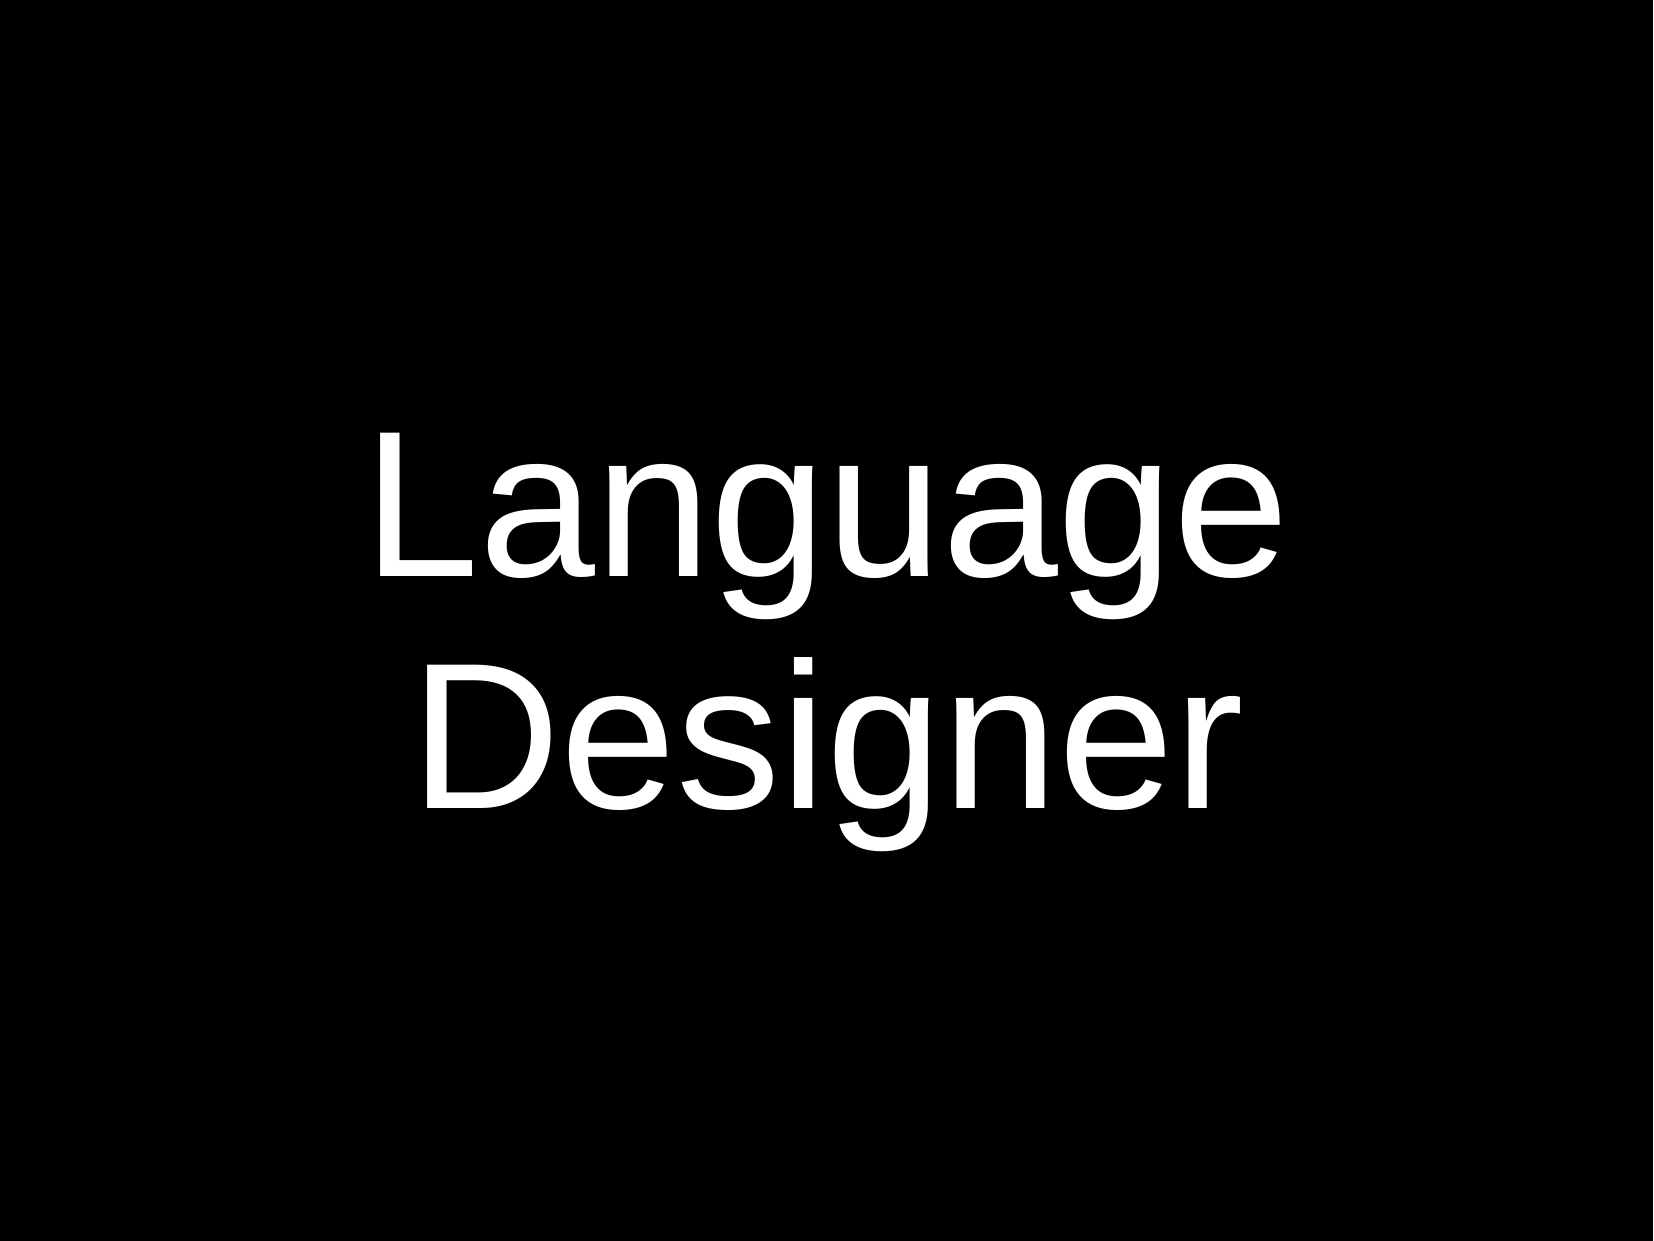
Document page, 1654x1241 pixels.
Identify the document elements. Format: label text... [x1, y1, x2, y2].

title Language Designer [82, 101, 1571, 1140]
